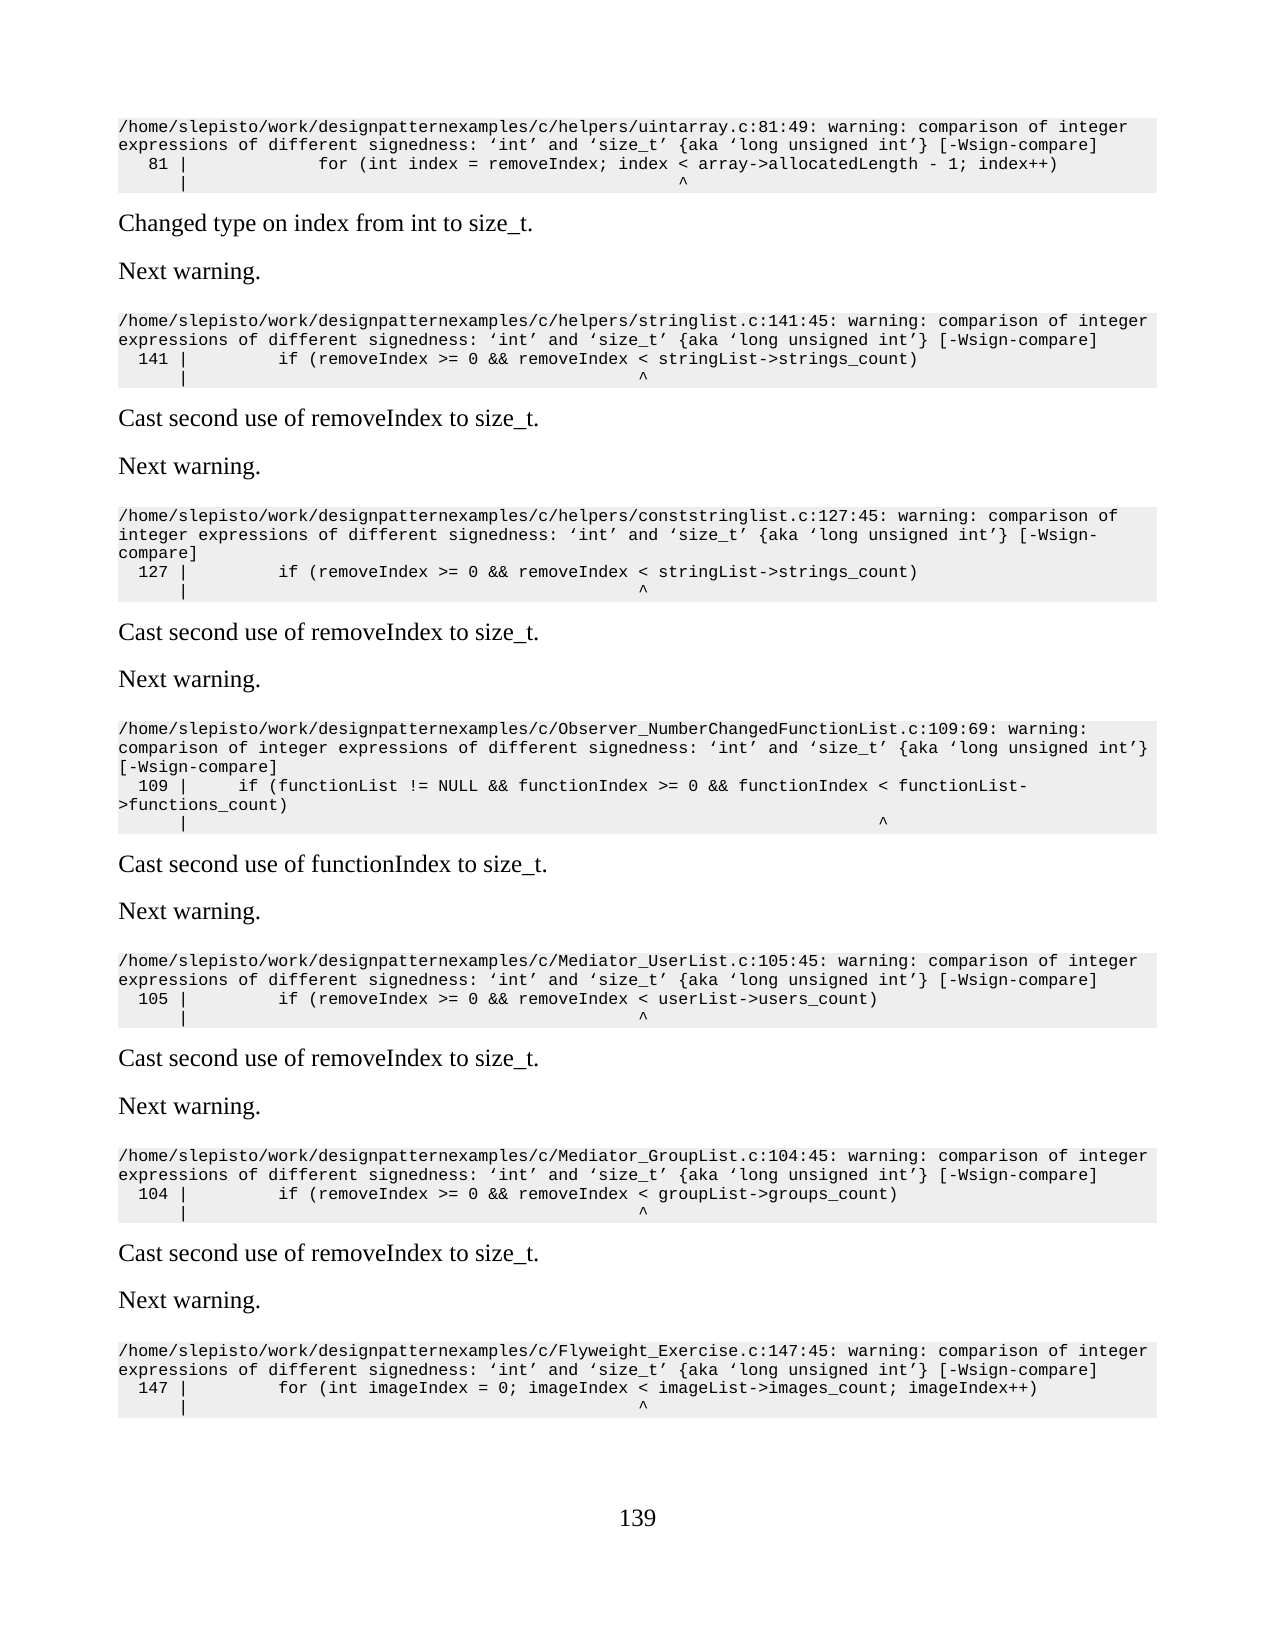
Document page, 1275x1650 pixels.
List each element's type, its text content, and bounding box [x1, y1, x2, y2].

text Cast second use of removeIndex to size_t. [118, 1238, 1157, 1267]
text /home/slepisto/work/designpatternexamples/c/helpers/stringlist.c:141:45: warning: comparison of integer expressions of different signedness: ‘int’ and ‘size_t’ {aka ‘long unsigned int’} [-Wsign-compare] [118, 313, 1157, 350]
text Next warning. [118, 256, 1157, 285]
text /home/slepisto/work/designpatternexamples/c/helpers/uintarray.c:81:49: warning: comparison of integer expressions of different signedness: ‘int’ and ‘size_t’ {aka ‘long unsigned int’} [-Wsign-compare] [118, 118, 1157, 156]
text Next warning. [118, 1286, 1157, 1314]
text Next warning. [118, 896, 1157, 925]
text /home/slepisto/work/designpatternexamples/c/Flyweight_Exercise.c:147:45: warning: comparison of integer expressions of different signedness: ‘int’ and ‘size_t’ {aka ‘long unsigned int’} [-Wsign-compare] [118, 1342, 1157, 1380]
text 127 | if (removeIndex >= 0 && removeIndex < stringList->strings_count) [118, 564, 1157, 583]
text Next warning. [118, 1091, 1157, 1120]
text Next warning. [118, 451, 1157, 479]
text | ^ [118, 1204, 1157, 1223]
text | ^ [118, 175, 1157, 193]
text | ^ [118, 815, 1157, 834]
text 141 | if (removeIndex >= 0 && removeIndex < stringList->strings_count) [118, 350, 1157, 369]
text 109 | if (functionList != NULL && functionIndex >= 0 && functionIndex < functionList->functions_count) [118, 777, 1157, 815]
text 105 | if (removeIndex >= 0 && removeIndex < userList->users_count) [118, 991, 1157, 1009]
text Cast second use of removeIndex to size_t. [118, 617, 1157, 645]
text | ^ [118, 583, 1157, 602]
text | ^ [118, 369, 1157, 388]
text Cast second use of removeIndex to size_t. [118, 1043, 1157, 1072]
text /home/slepisto/work/designpatternexamples/c/Mediator_UserList.c:105:45: warning: comparison of integer expressions of different signedness: ‘int’ and ‘size_t’ {aka ‘long unsigned int’} [-Wsign-compare] [118, 953, 1157, 991]
text /home/slepisto/work/designpatternexamples/c/helpers/conststringlist.c:127:45: warning: comparison of integer expressions of different signedness: ‘int’ and ‘size_t’ {aka ‘long unsigned int’} [-Wsign-compare] [118, 507, 1157, 564]
text 147 | for (int imageIndex = 0; imageIndex < imageList->images_count; imageIndex++) [118, 1380, 1157, 1399]
text Cast second use of removeIndex to size_t. [118, 403, 1157, 432]
text | ^ [118, 1399, 1157, 1418]
text 104 | if (removeIndex >= 0 && removeIndex < groupList->groups_count) [118, 1185, 1157, 1204]
text /home/slepisto/work/designpatternexamples/c/Observer_NumberChangedFunctionList.c:109:69: warning: comparison of integer expressions of different signedness: ‘int’ and ‘size_t’ {aka ‘long unsigned int’} [-Wsign-compare] [118, 721, 1157, 777]
text Changed type on index from int to size_t. [118, 208, 1157, 237]
text /home/slepisto/work/designpatternexamples/c/Mediator_GroupList.c:104:45: warning: comparison of integer expressions of different signedness: ‘int’ and ‘size_t’ {aka ‘long unsigned int’} [-Wsign-compare] [118, 1148, 1157, 1185]
text | ^ [118, 1009, 1157, 1028]
text Next warning. [118, 664, 1157, 693]
text 81 | for (int index = removeIndex; index < array->allocatedLength - 1; index++) [118, 156, 1157, 175]
text Cast second use of functionIndex to size_t. [118, 849, 1157, 878]
